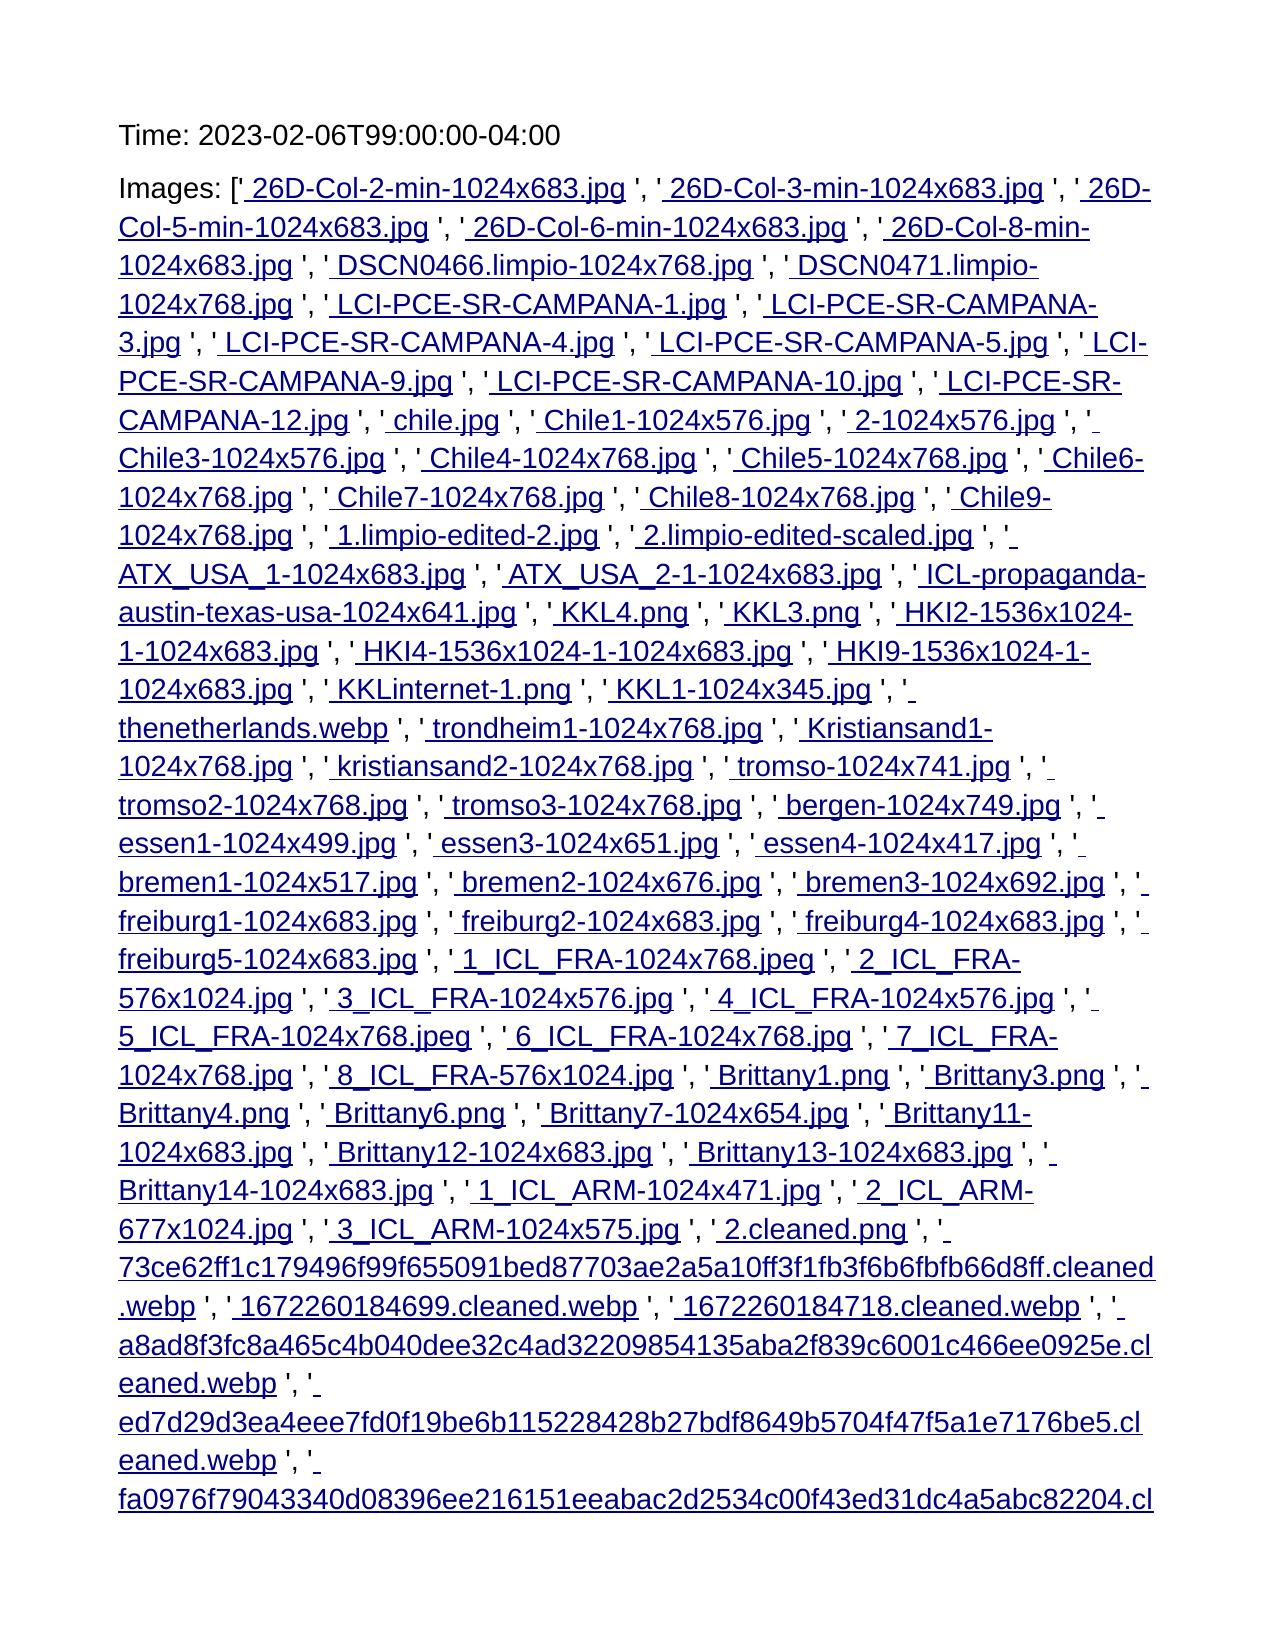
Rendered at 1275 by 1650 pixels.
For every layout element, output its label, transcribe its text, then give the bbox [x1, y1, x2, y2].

text Time: 2023-02-06T99:00:00-04:00 [118, 118, 1157, 152]
text Images: [' 26D-Col-2-min-1024x683.jpg ', ' 26D-Col-3-min-1024x683.jpg ', ' 26D-Col-5-min-1024x683.jpg ', ' 26D-Col-6-min-1024x683.jpg ', ' 26D-Col-8-min-1024x683.jpg ', ' DSCN0466.limpio-1024x768.jpg ', ' DSCN0471.limpio-1024x768.jpg ', ' LCI-PCE-SR-CAMPANA-1.jpg ', ' LCI-PCE-SR-CAMPANA-3.jpg ', ' LCI-PCE-SR-CAMPANA-4.jpg ', ' LCI-PCE-SR-CAMPANA-5.jpg ', ' LCI-PCE-SR-CAMPANA-9.jpg ', ' LCI-PCE-SR-CAMPANA-10.jpg ', ' LCI-PCE-SR-CAMPANA-12.jpg ', ' chile.jpg ', ' Chile1-1024x576.jpg ', ' 2-1024x576.jpg ', ' Chile3-1024x576.jpg ', ' Chile4-1024x768.jpg ', ' Chile5-1024x768.jpg ', ' Chile6-1024x768.jpg ', ' Chile7-1024x768.jpg ', ' Chile8-1024x768.jpg ', ' Chile9-1024x768.jpg ', ' 1.limpio-edited-2.jpg ', ' 2.limpio-edited-scaled.jpg ', ' ATX_USA_1-1024x683.jpg ', ' ATX_USA_2-1-1024x683.jpg ', ' ICL-propaganda-austin-texas-usa-1024x641.jpg ', ' KKL4.png ', ' KKL3.png ', ' HKI2-1536x1024-1-1024x683.jpg ', ' HKI4-1536x1024-1-1024x683.jpg ', ' HKI9-1536x1024-1-1024x683.jpg ', ' KKLinternet-1.png ', ' KKL1-1024x345.jpg ', ' thenetherlands.webp ', ' trondheim1-1024x768.jpg ', ' Kristiansand1-1024x768.jpg ', ' kristiansand2-1024x768.jpg ', ' tromso-1024x741.jpg ', ' tromso2-1024x768.jpg ', ' tromso3-1024x768.jpg ', ' bergen-1024x749.jpg ', ' essen1-1024x499.jpg ', ' essen3-1024x651.jpg ', ' essen4-1024x417.jpg ', ' bremen1-1024x517.jpg ', ' bremen2-1024x676.jpg ', ' bremen3-1024x692.jpg ', ' freiburg1-1024x683.jpg ', ' freiburg2-1024x683.jpg ', ' freiburg4-1024x683.jpg ', ' freiburg5-1024x683.jpg ', ' 1_ICL_FRA-1024x768.jpeg ', ' 2_ICL_FRA-576x1024.jpg ', ' 3_ICL_FRA-1024x576.jpg ', ' 4_ICL_FRA-1024x576.jpg ', ' 5_ICL_FRA-1024x768.jpeg ', ' 6_ICL_FRA-1024x768.jpg ', ' 7_ICL_FRA-1024x768.jpg ', ' 8_ICL_FRA-576x1024.jpg ', ' Brittany1.png ', ' Brittany3.png ', ' Brittany4.png ', ' Brittany6.png ', ' Brittany7-1024x654.jpg ', ' Brittany11-1024x683.jpg ', ' Brittany12-1024x683.jpg ', ' Brittany13-1024x683.jpg ', ' Brittany14-1024x683.jpg ', ' 1_ICL_ARM-1024x471.jpg ', ' 2_ICL_ARM-677x1024.jpg ', ' 3_ICL_ARM-1024x575.jpg ', ' 2.cleaned.png ', ' 73ce62ff1c179496f99f655091bed87703ae2a5a10ff3f1fb3f6b6fbfb66d8ff.cleaned.webp ', ' 1672260184699.cleaned.webp ', ' 1672260184718.cleaned.webp ', ' a8ad8f3fc8a465c4b040dee32c4ad32209854135aba2f839c6001c466ee0925e.cleaned.webp ', ' ed7d29d3ea4eee7fd0f19be6b115228428b27bdf8649b5704f47f5a1e7176be5.cleaned.webp ', ' fa0976f79043340d08396ee216151eeabac2d2534c00f43ed31dc4a5abc82204.cl [118, 171, 1157, 1515]
